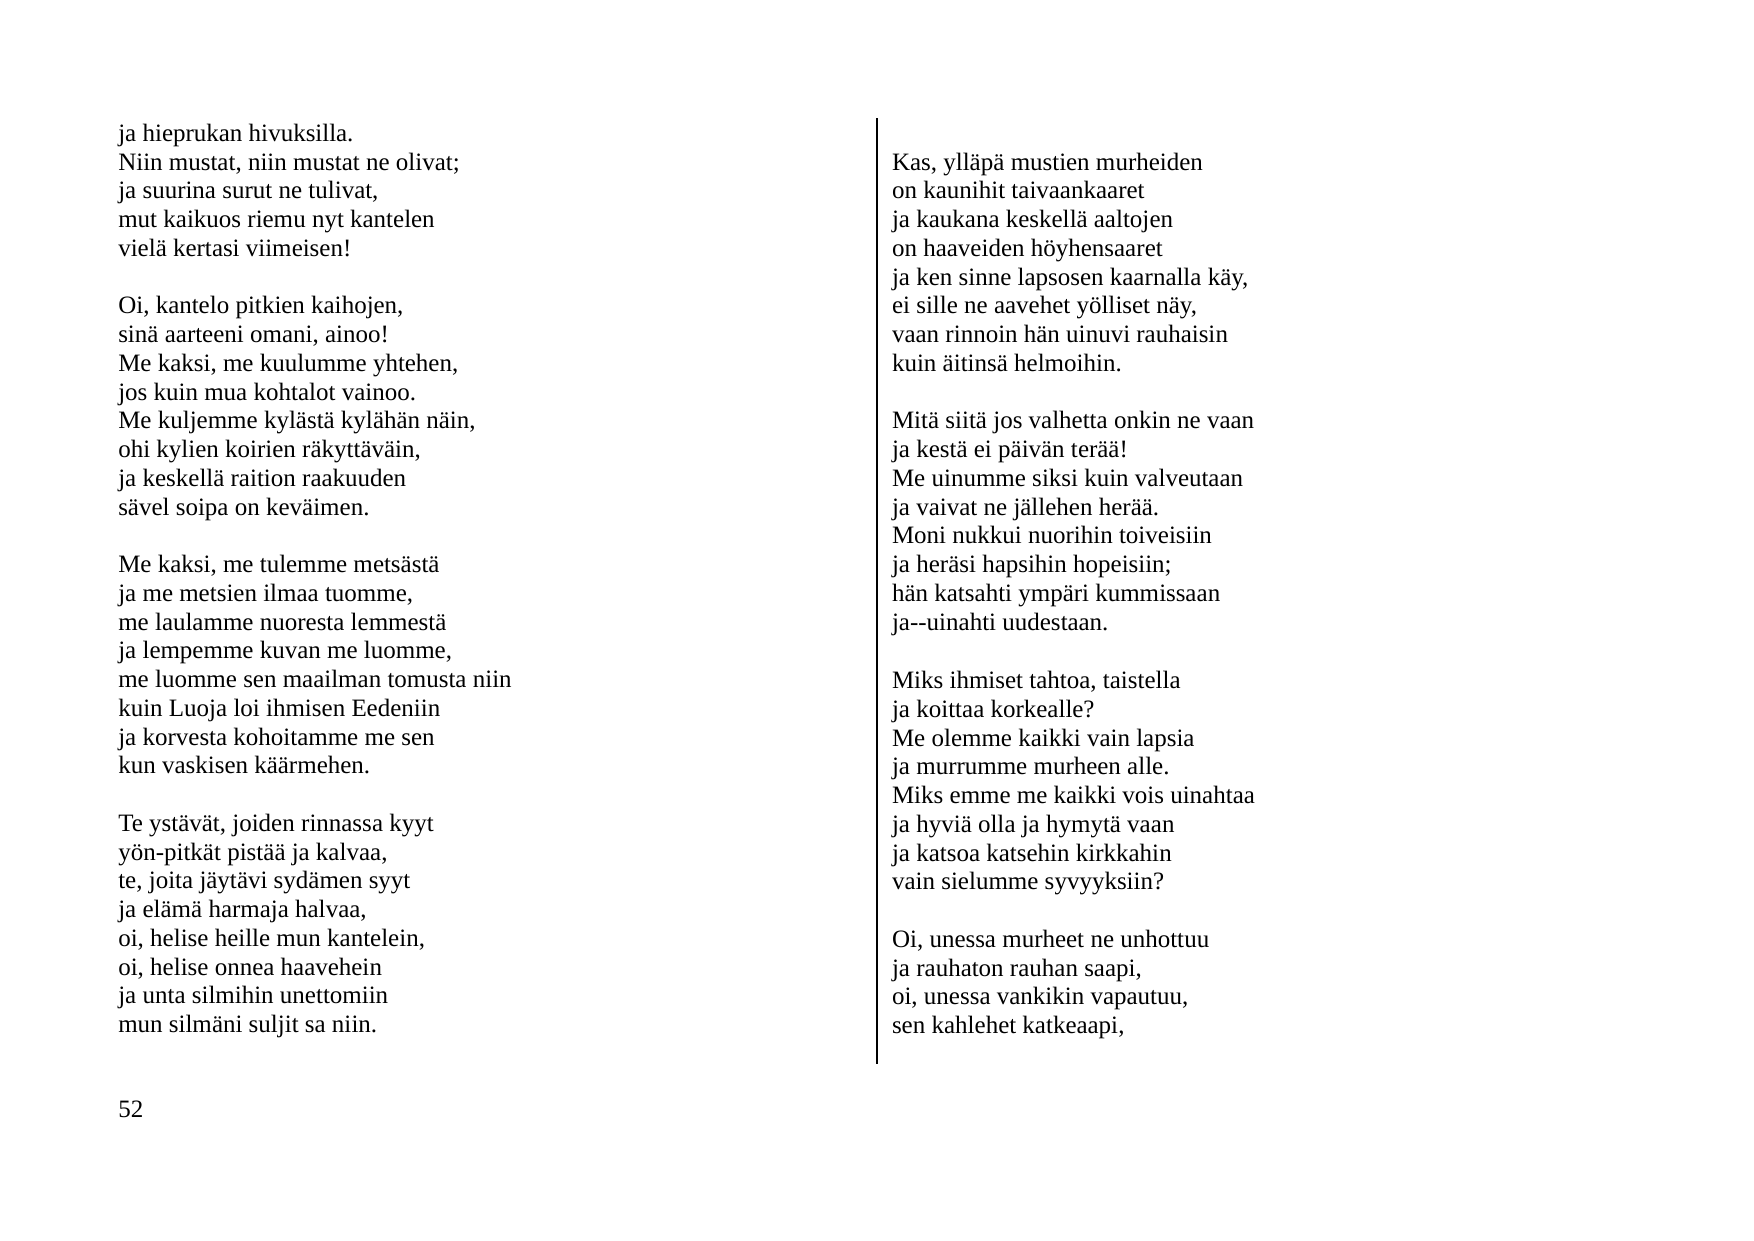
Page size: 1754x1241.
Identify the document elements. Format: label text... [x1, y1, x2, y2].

text me luomme sen maailman tomusta niin [118, 664, 862, 693]
text ja vaivat ne jällehen herää. [892, 492, 1635, 521]
text on haaveiden höyhensaaret [892, 233, 1635, 262]
text Miks emme me kaikki vois uinahtaa [892, 780, 1635, 809]
text oi, helise heille mun kantelein, [118, 923, 862, 952]
text Moni nukkui nuorihin toiveisiin [892, 521, 1635, 549]
text Me kaksi, me tulemme metsästä [118, 549, 862, 578]
text ja hieprukan hivuksilla. [118, 118, 862, 147]
text Me kuljemme kylästä kylähän näin, [118, 406, 862, 434]
text oi, helise onnea haavehein [118, 952, 862, 981]
text yön-pitkät pistää ja kalvaa, [118, 837, 862, 866]
text Miks ihmiset tahtoa, taistella [892, 665, 1635, 694]
text ja katsoa katsehin kirkkahin [892, 838, 1635, 866]
text ja me metsien ilmaa tuomme, [118, 578, 862, 607]
text mun silmäni suljit sa niin. [118, 1009, 862, 1038]
text ja ken sinne lapsosen kaarnalla käy, [892, 262, 1635, 291]
text Me kaksi, me kuulumme yhtehen, [118, 348, 862, 377]
text ja murrumme murheen alle. [892, 751, 1635, 780]
text ja elämä harmaja halvaa, [118, 894, 862, 923]
text sävel soipa on keväimen. [118, 492, 862, 521]
text te, joita jäytävi sydämen syyt [118, 866, 862, 894]
text ja kaukana keskellä aaltojen [892, 204, 1635, 233]
text Te ystävät, joiden rinnassa kyyt [118, 808, 862, 837]
text ei sille ne aavehet yölliset näy, [892, 291, 1635, 319]
text kun vaskisen käärmehen. [118, 751, 862, 779]
text ja koittaa korkealle? [892, 694, 1635, 723]
text ja lempemme kuvan me luomme, [118, 636, 862, 664]
text ja keskellä raition raakuuden [118, 463, 862, 492]
text Me uinumme siksi kuin valveutaan [892, 463, 1635, 492]
text ja unta silmihin unettomiin [118, 981, 862, 1009]
text Niin mustat, niin mustat ne olivat; [118, 147, 862, 176]
text jos kuin mua kohtalot vainoo. [118, 377, 862, 406]
text ohi kylien koirien räkyttäväin, [118, 434, 862, 463]
text oi, unessa vankikin vapautuu, [892, 981, 1635, 1010]
text ja hyviä olla ja hymytä vaan [892, 809, 1635, 838]
text ja heräsi hapsihin hopeisiin; [892, 549, 1635, 578]
text Me olemme kaikki vain lapsia [892, 723, 1635, 751]
text sinä aarteeni omani, ainoo! [118, 319, 862, 348]
text Mitä siitä jos valhetta onkin ne vaan [892, 406, 1635, 434]
text kuin äitinsä helmoihin. [892, 348, 1635, 377]
text vaan rinnoin hän uinuvi rauhaisin [892, 319, 1635, 348]
text ja kestä ei päivän terää! [892, 434, 1635, 463]
text vielä kertasi viimeisen! [118, 233, 862, 262]
text ja--uinahti uudestaan. [892, 607, 1635, 636]
text ja rauhaton rauhan saapi, [892, 953, 1635, 981]
text hän katsahti ympäri kummissaan [892, 578, 1635, 607]
text kuin Luoja loi ihmisen Eedeniin [118, 693, 862, 722]
text Oi, kantelo pitkien kaihojen, [118, 291, 862, 319]
text mut kaikuos riemu nyt kantelen [118, 204, 862, 233]
text on kaunihit taivaankaaret [892, 176, 1635, 204]
text me laulamme nuoresta lemmestä [118, 607, 862, 636]
text ja korvesta kohoitamme me sen [118, 722, 862, 751]
text ja suurina surut ne tulivat, [118, 176, 862, 204]
text Kas, ylläpä mustien murheiden [892, 147, 1635, 176]
text vain sielumme syvyyksiin? [892, 866, 1635, 895]
text sen kahlehet katkeaapi, [892, 1010, 1635, 1039]
text Oi, unessa murheet ne unhottuu [892, 924, 1635, 953]
